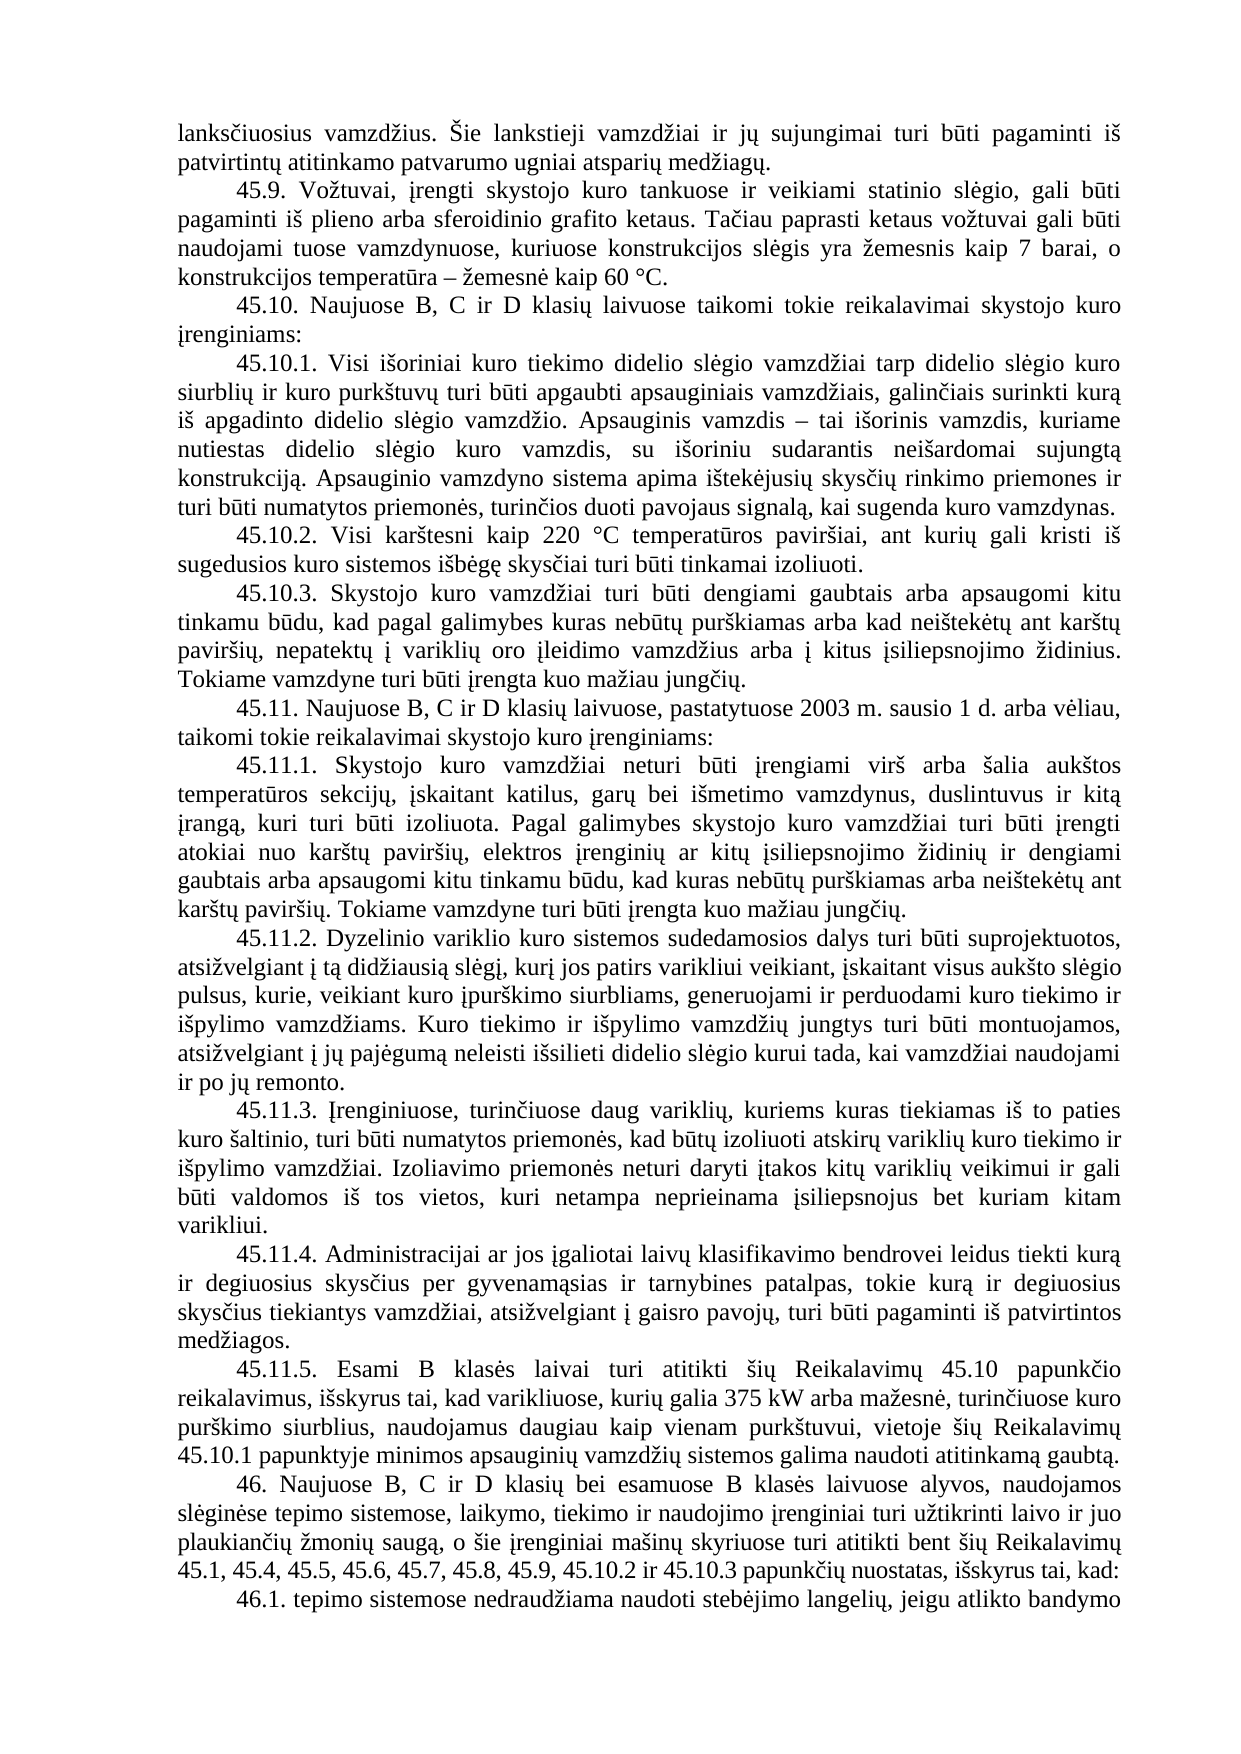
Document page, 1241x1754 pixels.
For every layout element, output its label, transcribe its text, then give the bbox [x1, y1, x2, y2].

text 45.10.3. Skystojo kuro vamzdžiai turi būti dengiami gaubtais arba apsaugomi kitu tinkamu būdu, kad pagal galimybes kuras nebūtų purškiamas arba kad neištekėtų ant karštų paviršių, nepatektų į variklių oro įleidimo vamzdžius arba į kitus įsiliepsnojimo židinius. Tokiame vamzdyne turi būti įrengta kuo mažiau jungčių. [177, 578, 1122, 693]
text 45.9. Vožtuvai, įrengti skystojo kuro tankuose ir veikiami statinio slėgio, gali būti pagaminti iš plieno arba sferoidinio grafito ketaus. Tačiau paprasti ketaus vožtuvai gali būti naudojami tuose vamzdynuose, kuriuose konstrukcijos slėgis yra žemesnis kaip 7 barai, o konstrukcijos temperatūra – žemesnė kaip 60 °C. [177, 176, 1122, 291]
text 45.11. Naujuose B, C ir D klasių laivuose, pastatytuose 2003 m. sausio 1 d. arba vėliau, taikomi tokie reikalavimai skystojo kuro įrenginiams: [177, 693, 1122, 751]
text 45.10.2. Visi karštesni kaip 220 °C temperatūros paviršiai, ant kurių gali kristi iš sugedusios kuro sistemos išbėgę skysčiai turi būti tinkamai izoliuoti. [177, 521, 1122, 578]
text 45.11.4. Administracijai ar jos įgaliotai laivų klasifikavimo bendrovei leidus tiekti kurą ir degiuosius skysčius per gyvenamąsias ir tarnybines patalpas, tokie kurą ir degiuosius skysčius tiekiantys vamzdžiai, atsižvelgiant į gaisro pavojų, turi būti pagaminti iš patvirtintos medžiagos. [177, 1239, 1122, 1354]
text 45.11.3. Įrenginiuose, turinčiuose daug variklių, kuriems kuras tiekiamas iš to paties kuro šaltinio, turi būti numatytos priemonės, kad būtų izoliuoti atskirų variklių kuro tiekimo ir išpylimo vamzdžiai. Izoliavimo priemonės neturi daryti įtakos kitų variklių veikimui ir gali būti valdomos iš tos vietos, kuri netampa neprieinama įsiliepsnojus bet kuriam kitam varikliui. [177, 1096, 1122, 1239]
text 46. Naujuose B, C ir D klasių bei esamuose B klasės laivuose alyvos, naudojamos slėginėse tepimo sistemose, laikymo, tiekimo ir naudojimo įrenginiai turi užtikrinti laivo ir juo plaukiančių žmonių saugą, o šie įrenginiai mašinų skyriuose turi atitikti bent šių Reikalavimų 45.1, 45.4, 45.5, 45.6, 45.7, 45.8, 45.9, 45.10.2 ir 45.10.3 papunkčių nuostatas, išskyrus tai, kad: [177, 1469, 1122, 1584]
text 45.11.5. Esami B klasės laivai turi atitikti šių Reikalavimų 45.10 papunkčio reikalavimus, išskyrus tai, kad varikliuose, kurių galia 375 kW arba mažesnė, turinčiuose kuro purškimo siurblius, naudojamus daugiau kaip vienam purkštuvui, vietoje šių Reikalavimų 45.10.1 papunktyje minimos apsauginių vamzdžių sistemos galima naudoti atitinkamą gaubtą. [177, 1354, 1122, 1469]
text lanksčiuosius vamzdžius. Šie lankstieji vamzdžiai ir jų sujungimai turi būti pagaminti iš patvirtintų atitinkamo patvarumo ugniai atsparių medžiagų. [177, 118, 1122, 176]
text 45.10.1. Visi išoriniai kuro tiekimo didelio slėgio vamzdžiai tarp didelio slėgio kuro siurblių ir kuro purkštuvų turi būti apgaubti apsauginiais vamzdžiais, galinčiais surinkti kurą iš apgadinto didelio slėgio vamzdžio. Apsauginis vamzdis – tai išorinis vamzdis, kuriame nutiestas didelio slėgio kuro vamzdis, su išoriniu sudarantis neišardomai sujungtą konstrukciją. Apsauginio vamzdyno sistema apima ištekėjusių skysčių rinkimo priemones ir turi būti numatytos priemonės, turinčios duoti pavojaus signalą, kai sugenda kuro vamzdynas. [177, 348, 1122, 521]
text 45.10. Naujuose B, C ir D klasių laivuose taikomi tokie reikalavimai skystojo kuro įrenginiams: [177, 291, 1122, 348]
text 45.11.2. Dyzelinio variklio kuro sistemos sudedamosios dalys turi būti suprojektuotos, atsižvelgiant į tą didžiausią slėgį, kurį jos patirs varikliui veikiant, įskaitant visus aukšto slėgio pulsus, kurie, veikiant kuro įpurškimo siurbliams, generuojami ir perduodami kuro tiekimo ir išpylimo vamzdžiams. Kuro tiekimo ir išpylimo vamzdžių jungtys turi būti montuojamos, atsižvelgiant į jų pajėgumą neleisti išsilieti didelio slėgio kurui tada, kai vamzdžiai naudojami ir po jų remonto. [177, 923, 1122, 1096]
text 45.11.1. Skystojo kuro vamzdžiai neturi būti įrengiami virš arba šalia aukštos temperatūros sekcijų, įskaitant katilus, garų bei išmetimo vamzdynus, duslintuvus ir kitą įrangą, kuri turi būti izoliuota. Pagal galimybes skystojo kuro vamzdžiai turi būti įrengti atokiai nuo karštų paviršių, elektros įrenginių ar kitų įsiliepsnojimo židinių ir dengiami gaubtais arba apsaugomi kitu tinkamu būdu, kad kuras nebūtų purškiamas arba neištekėtų ant karštų paviršių. Tokiame vamzdyne turi būti įrengta kuo mažiau jungčių. [177, 751, 1122, 923]
text 46.1. tepimo sistemose nedraudžiama naudoti stebėjimo langelių, jeigu atlikto bandymo [177, 1584, 1122, 1613]
